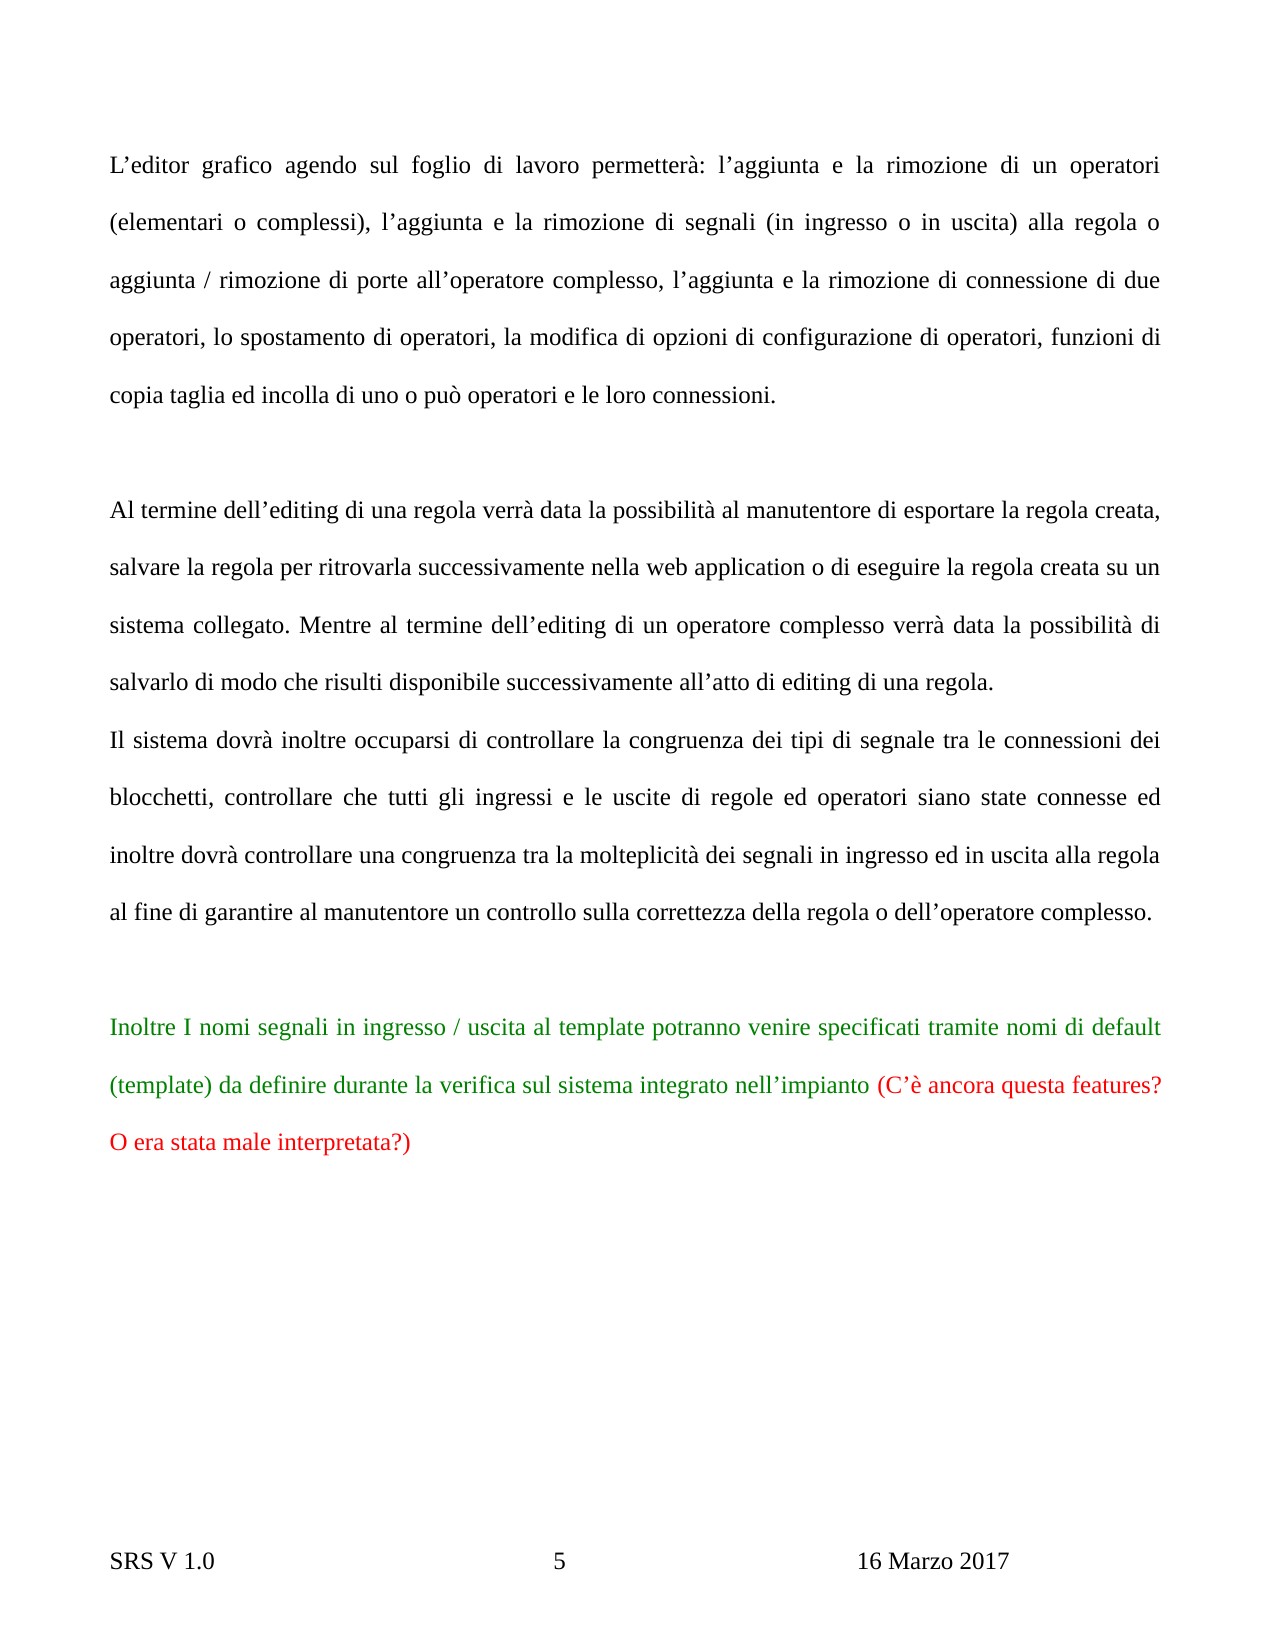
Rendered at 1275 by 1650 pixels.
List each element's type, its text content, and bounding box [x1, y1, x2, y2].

text Il sistema dovrà inoltre occuparsi di controllare la congruenza dei tipi di segnale tra le connessioni dei blocchetti, controllare che tutti gli ingressi e le uscite di regole ed operatori siano state connesse ed inoltre dovrà controllare una congruenza tra la molteplicità dei segnali in ingresso ed in uscita alla regola al fine di garantire al manutentore un controllo sulla correttezza della regola o dell’operatore complesso. [109, 725, 1162, 926]
text Inoltre I nomi segnali in ingresso / uscita al template potranno venire specificati tramite nomi di default (template) da definire durante la verifica sul sistema integrato nell’impianto (C’è ancora questa features? O era stata male interpretata?) [109, 1012, 1162, 1156]
text L’editor grafico agendo sul foglio di lavoro permetterà: l’aggiunta e la rimozione di un operatori (elementari o complessi), l’aggiunta e la rimozione di segnali (in ingresso o in uscita) alla regola o aggiunta / rimozione di porte all’operatore complesso, l’aggiunta e la rimozione di connessione di due operatori, lo spostamento di operatori, la modifica di opzioni di configurazione di operatori, funzioni di copia taglia ed incolla di uno o può operatori e le loro connessioni. [109, 150, 1162, 409]
text Al termine dell’editing di una regola verrà data la possibilità al manutentore di esportare la regola creata, salvare la regola per ritrovarla successivamente nella web application o di eseguire la regola creata su un sistema collegato. Mentre al termine dell’editing di un operatore complesso verrà data la possibilità di salvarlo di modo che risulti disponibile successivamente all’atto di editing di una regola. [109, 495, 1162, 696]
